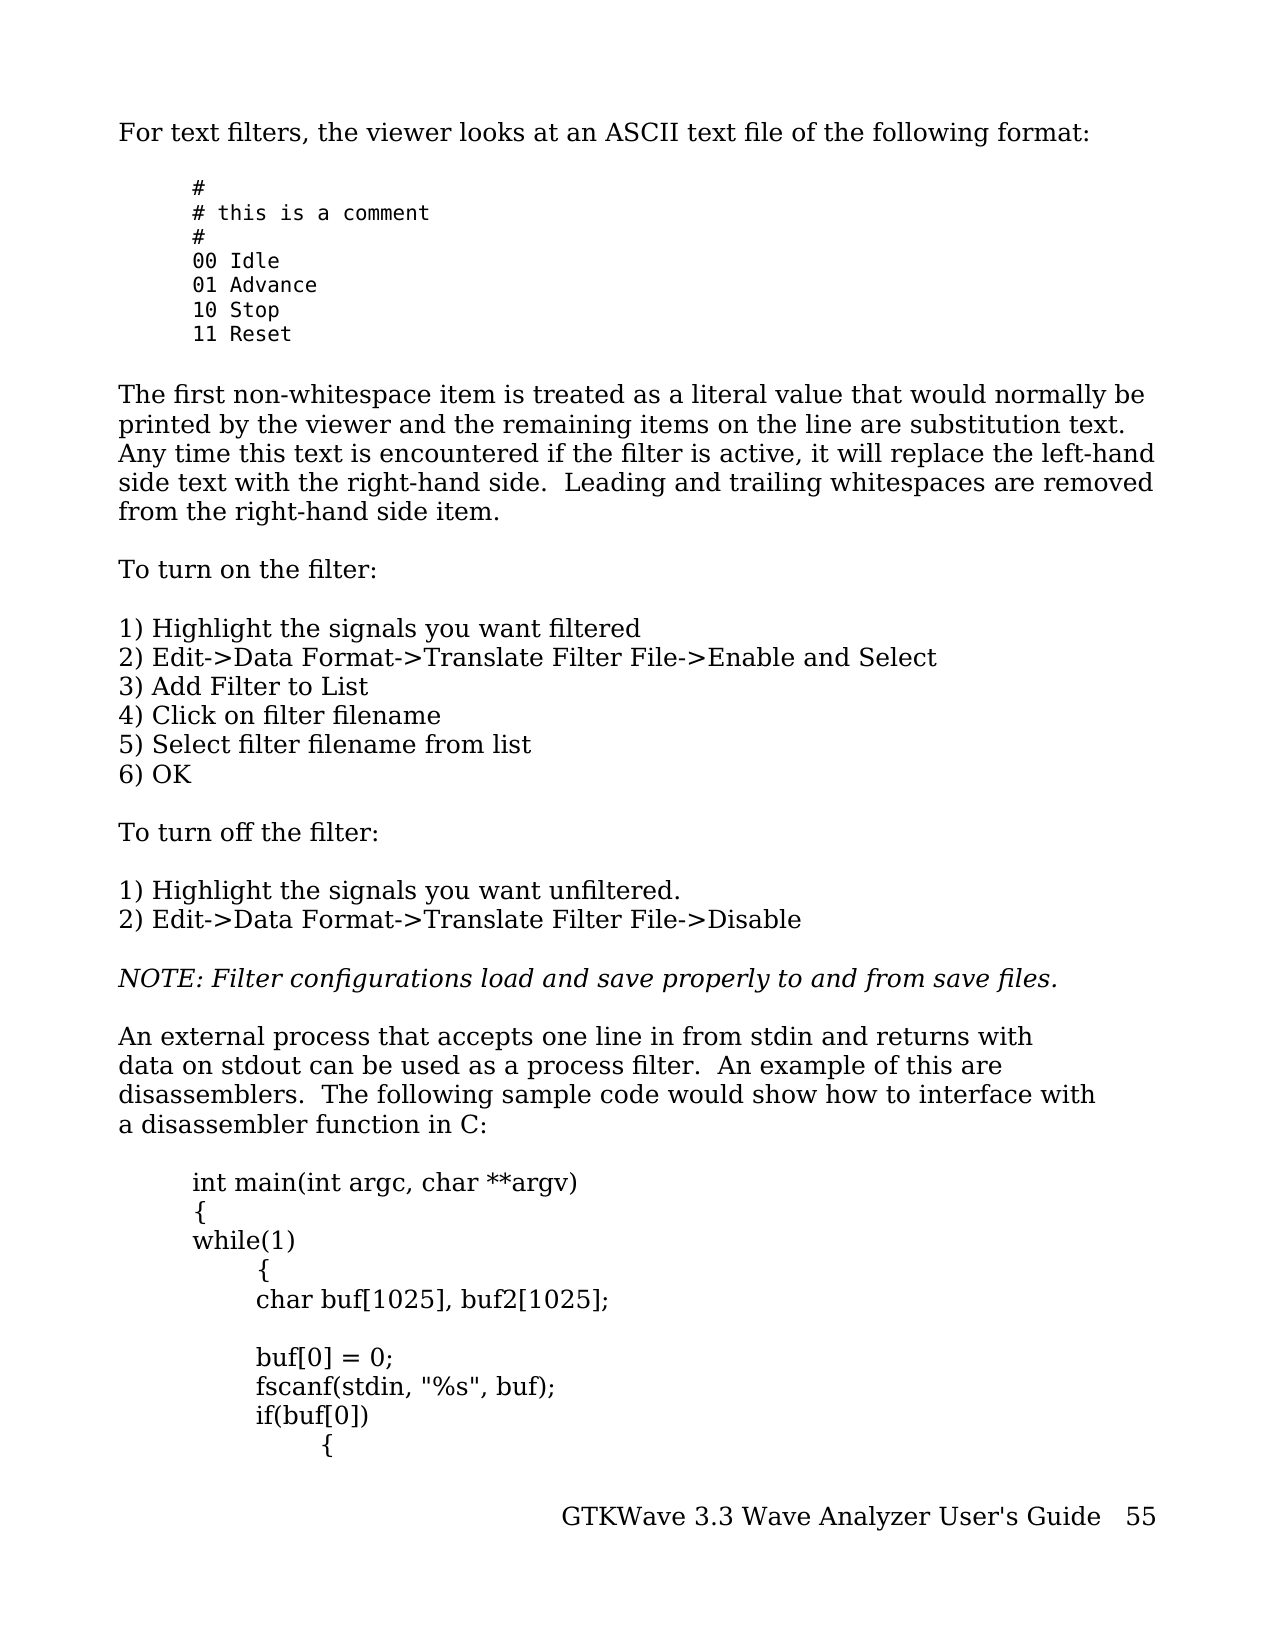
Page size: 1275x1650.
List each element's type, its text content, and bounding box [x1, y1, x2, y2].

text 11 Reset [118, 322, 1157, 346]
text 10 Stop [118, 298, 1157, 322]
text { [118, 1256, 1157, 1285]
text For text filters, the viewer looks at an ASCII text file of the following format: [118, 118, 1157, 147]
text char buf[1025], buf2[1025]; [118, 1285, 1157, 1314]
text # [118, 225, 1157, 249]
text 4) Click on filter filename [118, 701, 1157, 731]
text a disassembler function in C: [118, 1110, 1157, 1139]
text { [118, 1431, 1157, 1460]
text fscanf(stdin, "%s", buf); [118, 1372, 1157, 1401]
text 2) Edit->Data Format->Translate Filter File->Enable and Select [118, 643, 1157, 672]
text data on stdout can be used as a process filter. An example of this are [118, 1051, 1157, 1081]
text 6) OK [118, 760, 1157, 789]
text while(1) [118, 1226, 1157, 1256]
text 01 Advance [118, 273, 1157, 298]
text NOTE: Filter configurations load and save properly to and from save files. [118, 964, 1157, 993]
text buf[0] = 0; [118, 1343, 1157, 1372]
text 00 Idle [118, 249, 1157, 273]
text 1) Highlight the signals you want filtered [118, 614, 1157, 643]
text The first non-whitespace item is treated as a literal value that would normally be printed by the viewer and the remaining items on the line are substitution text. Any time this text is encountered if the filter is active, it will replace the left-hand side text with the right-hand side. Leading and trailing whitespaces are removed from the right-hand side item. [118, 381, 1157, 526]
text { [118, 1197, 1157, 1226]
text if(buf[0]) [118, 1401, 1157, 1431]
text 2) Edit->Data Format->Translate Filter File->Disable [118, 906, 1157, 935]
text To turn on the filter: [118, 556, 1157, 585]
text 1) Highlight the signals you want unfiltered. [118, 876, 1157, 906]
text # this is a comment [118, 201, 1157, 225]
text To turn off the filter: [118, 818, 1157, 847]
text 3) Add Filter to List [118, 672, 1157, 701]
text An external process that accepts one line in from stdin and returns with [118, 1022, 1157, 1051]
text disassemblers. The following sample code would show how to interface with [118, 1081, 1157, 1110]
text 5) Select filter filename from list [118, 731, 1157, 760]
text int main(int argc, char **argv) [118, 1168, 1157, 1197]
text # [118, 176, 1157, 201]
